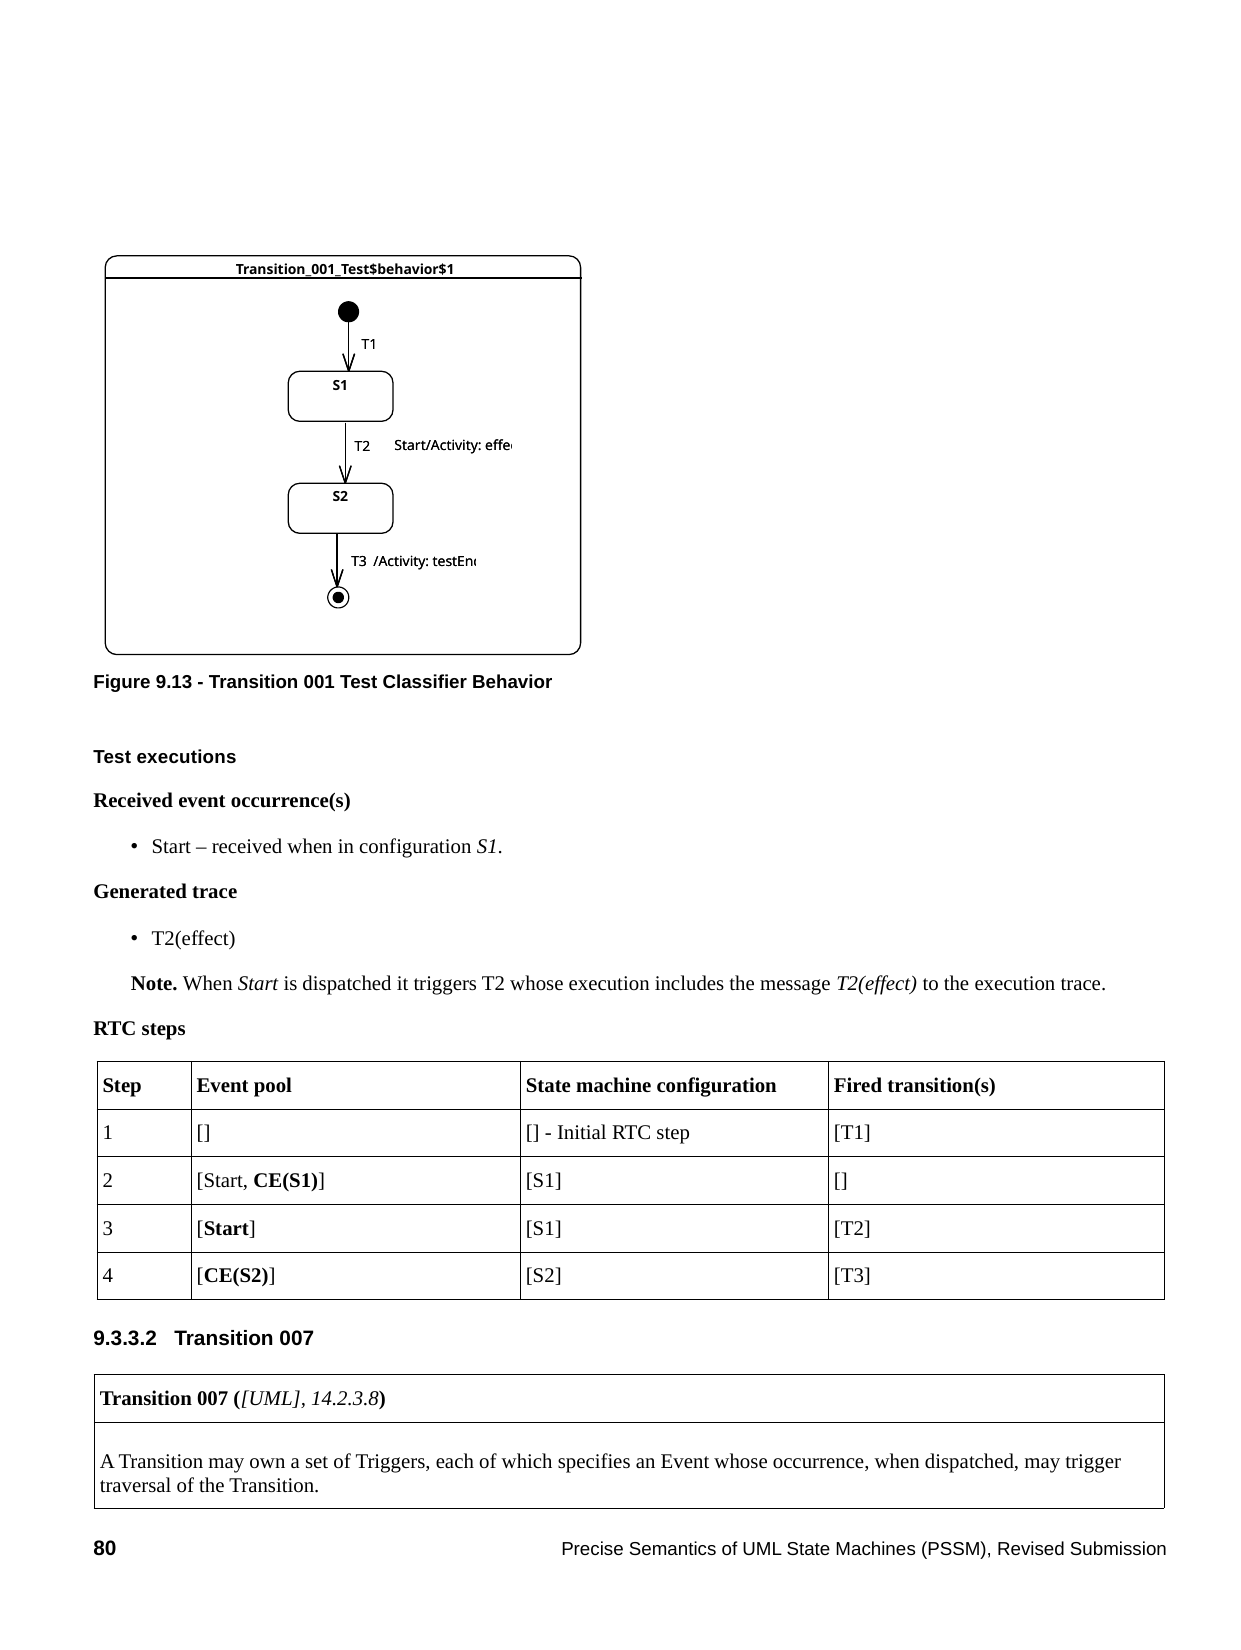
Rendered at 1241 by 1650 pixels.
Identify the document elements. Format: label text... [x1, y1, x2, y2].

table_cell 4 [98, 1253, 191, 1299]
text Figure 9.13 - Transition 001 Test Classifier Behavior [93, 243, 654, 693]
table_cell A Transition may own a set of Triggers, each of which specifies an Event whose occurrence, when dispatched, may trigger traversal of the Transition. [95, 1423, 1164, 1507]
table_header Fired transition(s) [829, 1062, 1164, 1108]
table_cell [S2] [521, 1253, 828, 1299]
table_cell [] - Initial RTC step [521, 1110, 828, 1156]
table_cell [S1] [521, 1205, 828, 1252]
list Start – received when in configuration S1. [131, 833, 1164, 858]
table_cell [T3] [829, 1253, 1164, 1299]
table_cell [CE(S2)] [192, 1253, 520, 1299]
table_cell [T1] [829, 1110, 1164, 1156]
table_cell 3 [98, 1205, 191, 1252]
table_header Step [98, 1062, 191, 1108]
text RTC steps [93, 1016, 1164, 1040]
table_cell 2 [98, 1157, 191, 1204]
table_cell 1 [98, 1110, 191, 1156]
table_header State machine configuration [521, 1062, 828, 1108]
table_cell [T2] [829, 1205, 1164, 1252]
table_cell [Start, CE(S1)] [192, 1157, 520, 1204]
table_cell [Start] [192, 1205, 520, 1252]
text Note. When Start is dispatched it triggers T2 whose execution includes the message T2(effect) to the execution trace. [131, 971, 1164, 994]
table_cell [] [192, 1110, 520, 1156]
table_cell [] [829, 1157, 1164, 1204]
table_cell [S1] [521, 1157, 828, 1204]
text Generated trace [93, 879, 1164, 903]
text Received event occurrence(s) [93, 788, 1164, 812]
table_header Event pool [192, 1062, 520, 1108]
subtitle Test executions [93, 746, 1164, 767]
list T2(effect) [131, 924, 1164, 949]
table_header Transition 007 ([UML], 14.2.3.8) [95, 1375, 1164, 1422]
subtitle Transition 007 [93, 1324, 1164, 1349]
